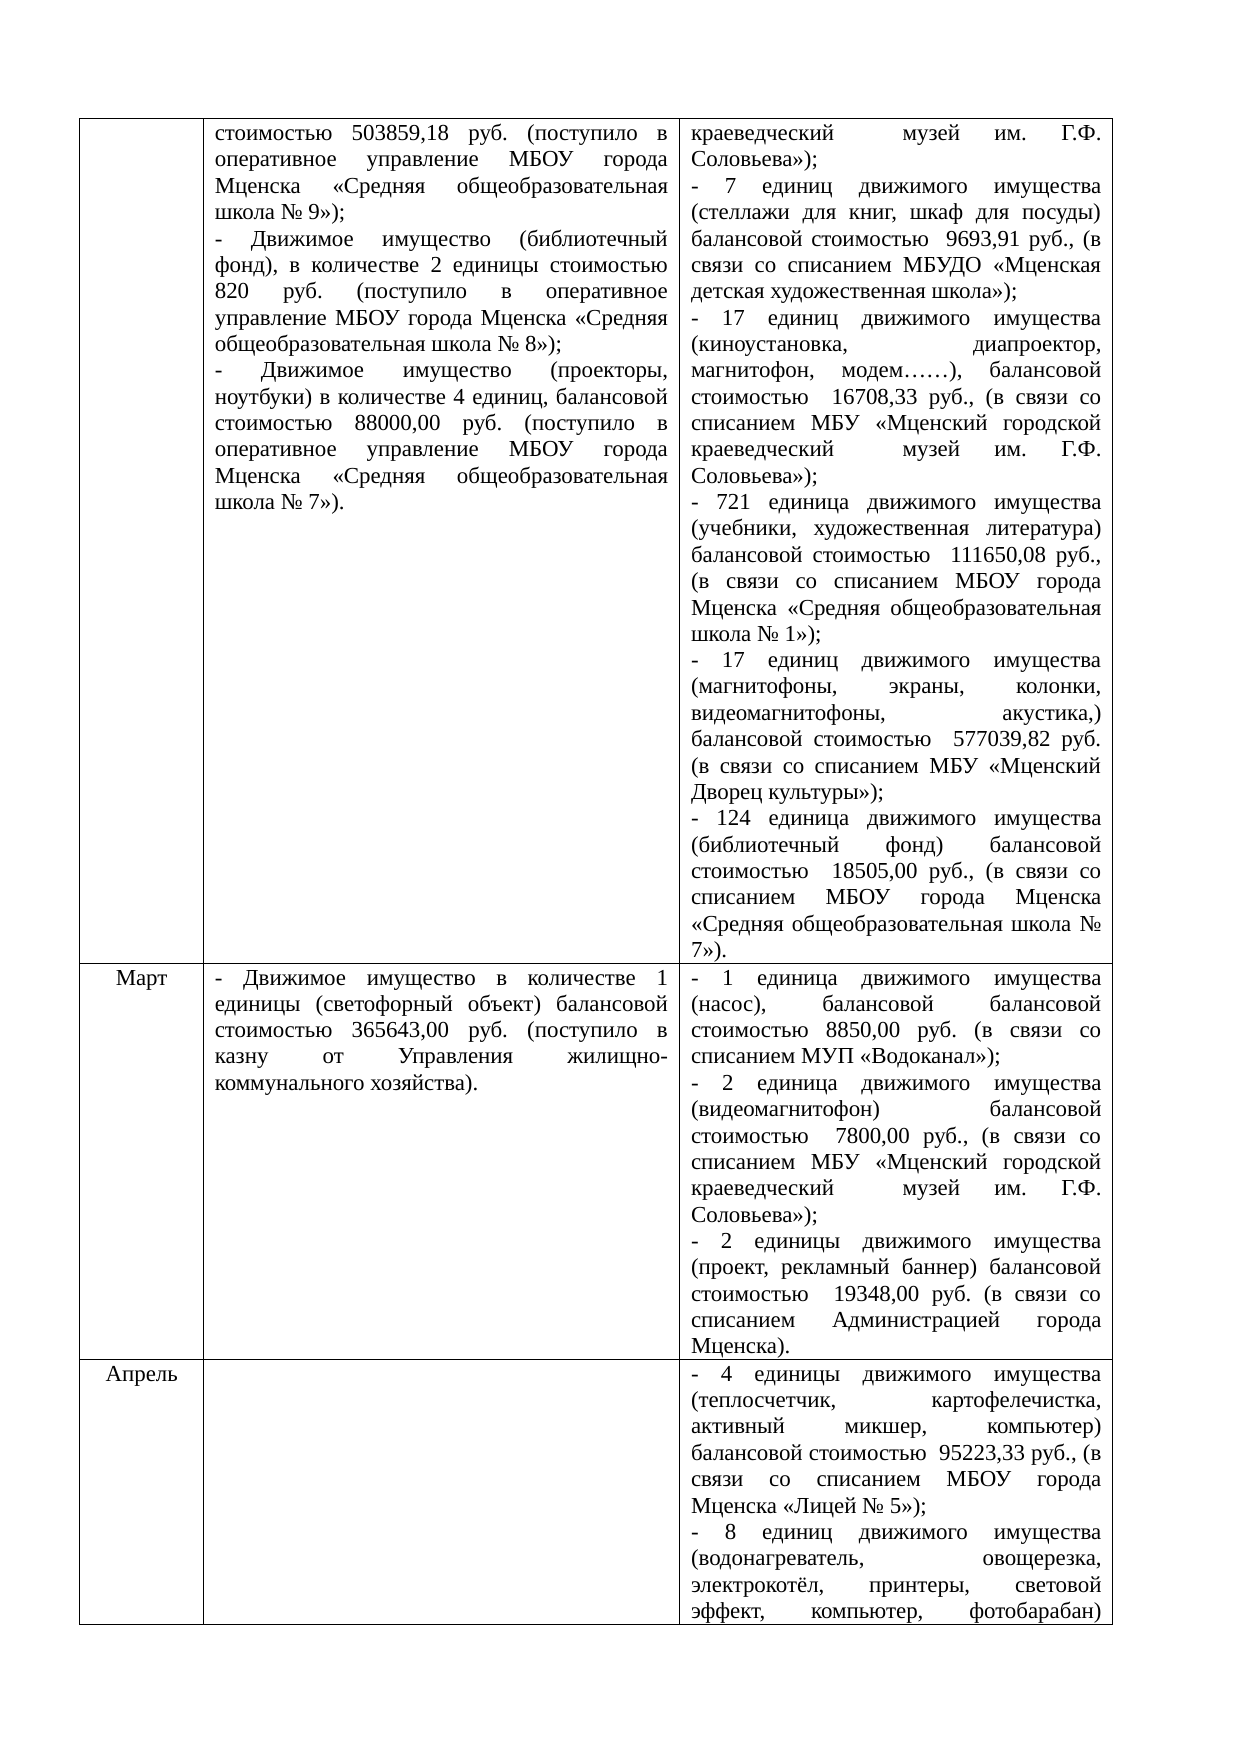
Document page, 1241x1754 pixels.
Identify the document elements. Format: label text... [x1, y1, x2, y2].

table_cell Март [80, 964, 203, 1359]
table_cell - 4 единицы движимого имущества (теплосчетчик, картофелечистка, активный микшер, компьютер) балансовой стоимостью 95223,33 руб., (в связи со списанием МБОУ города Мценска «Лицей № 5»); - 8 единиц движимого имущества (водонагреватель, овощерезка, электрокотёл, принтеры, световой эффект, компьютер, фотобарабан) [680, 1360, 1112, 1623]
table_cell - Движимое имущество в количестве 1 единицы (светофорный объект) балансовой стоимостью 365643,00 руб. (поступило в казну от Управления жилищно-коммунального хозяйства). [204, 964, 679, 1359]
table_cell [204, 1360, 679, 1623]
table_cell Апрель [80, 1360, 203, 1623]
table_cell стоимостью 503859,18 руб. (поступило в оперативное управление МБОУ города Мценска «Средняя общеобразовательная школа № 9»); - Движимое имущество (библиотечный фонд), в количестве 2 единицы стоимостью 820 руб. (поступило в оперативное управление МБОУ города Мценска «Средняя общеобразовательная школа № 8»); - Движимое имущество (проекторы, ноутбуки) в количестве 4 единиц, балансовой стоимостью 88000,00 руб. (поступило в оперативное управление МБОУ города Мценска «Средняя общеобразовательная школа № 7»). [204, 119, 679, 962]
table_cell краеведческий музей им. Г.Ф. Соловьева»); - 7 единиц движимого имущества (стеллажи для книг, шкаф для посуды) балансовой стоимостью 9693,91 руб., (в связи со списанием МБУДО «Мценская детская художественная школа»); - 17 единиц движимого имущества (киноустановка, диапроектор, магнитофон, модем……), балансовой стоимостью 16708,33 руб., (в связи со списанием МБУ «Мценский городской краеведческий музей им. Г.Ф. Соловьева»); - 721 единица движимого имущества (учебники, художественная литература) балансовой стоимостью 111650,08 руб., (в связи со списанием МБОУ города Мценска «Средняя общеобразовательная школа № 1»); - 17 единиц движимого имущества (магнитофоны, экраны, колонки, видеомагнитофоны, акустика,) балансовой стоимостью 577039,82 руб. (в связи со списанием МБУ «Мценский Дворец культуры»); - 124 единица движимого имущества (библиотечный фонд) балансовой стоимостью 18505,00 руб., (в связи со списанием МБОУ города Мценска «Средняя общеобразовательная школа № 7»). [680, 119, 1112, 962]
table_cell [80, 119, 203, 962]
table_cell - 1 единица движимого имущества (насос), балансовой балансовой стоимостью 8850,00 руб. (в связи со списанием МУП «Водоканал»); - 2 единица движимого имущества (видеомагнитофон) балансовой стоимостью 7800,00 руб., (в связи со списанием МБУ «Мценский городской краеведческий музей им. Г.Ф. Соловьева»); - 2 единицы движимого имущества (проект, рекламный баннер) балансовой стоимостью 19348,00 руб. (в связи со списанием Администрацией города Мценска). [680, 964, 1112, 1359]
